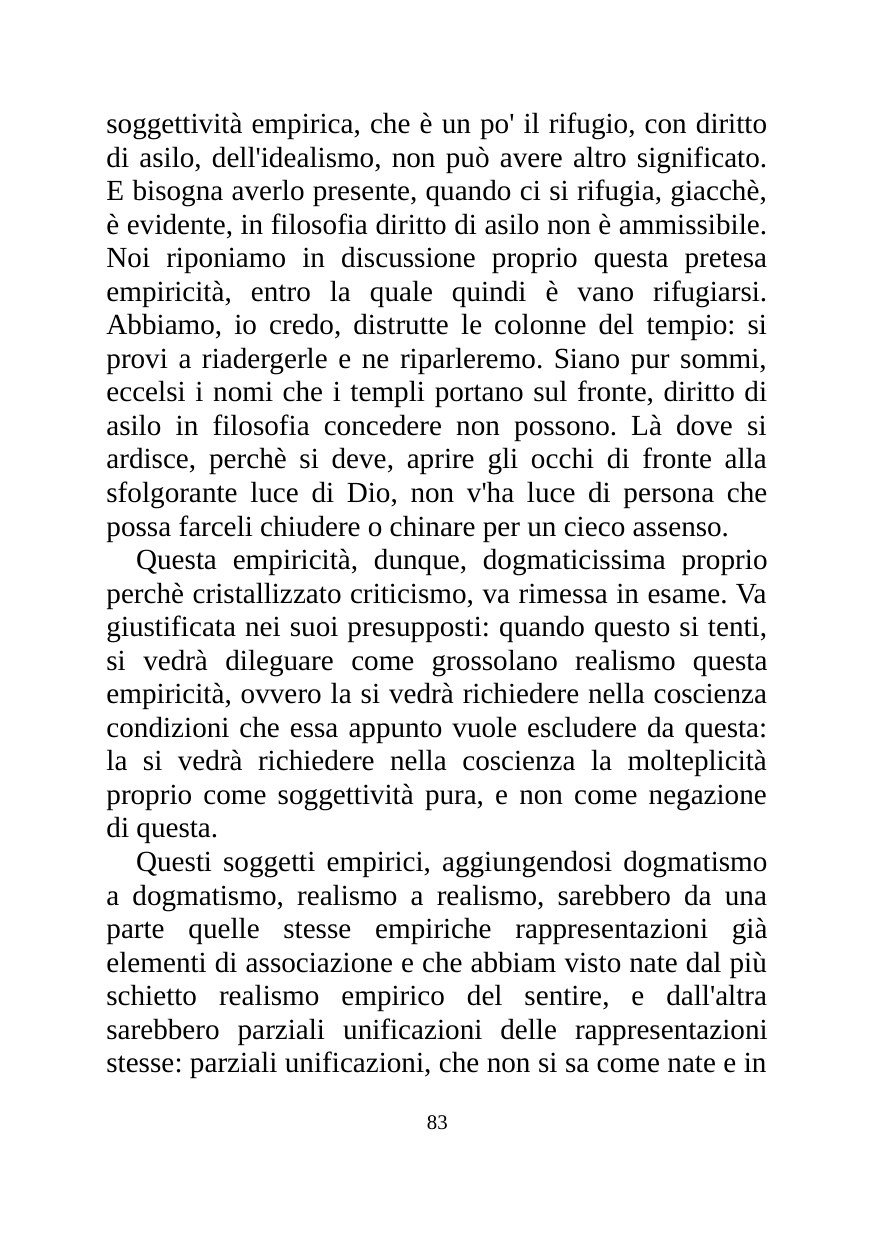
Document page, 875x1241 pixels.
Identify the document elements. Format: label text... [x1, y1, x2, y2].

text Questa empiricità, dunque, dogmaticissima proprio perchè cristallizzato criticismo, va rimessa in esame. Va giustificata nei suoi presupposti: quando questo si tenti, si vedrà dileguare come grossolano realismo questa empiricità, ovvero la si vedrà richiedere nella coscienza condizioni che essa appunto vuole escludere da questa: la si vedrà richiedere nella coscienza la molteplicità proprio come soggettività pura, e non come negazione di questa. [106, 542, 768, 844]
text Questi soggetti empirici, aggiungendosi dogmatismo a dogmatismo, realismo a realismo, sarebbero da una parte quelle stesse empiriche rappresentazioni già elementi di associazione e che abbiam visto nate dal più schietto realismo empirico del sentire, e dall'altra sarebbero parziali unificazioni delle rappresentazioni stesse: parziali unificazioni, che non si sa come nate e in [106, 844, 768, 1079]
text soggettività empirica, che è un po' il rifugio, con diritto di asilo, dell'idealismo, non può avere altro significato. E bisogna averlo presente, quando ci si rifugia, giacchè, è evidente, in filosofia diritto di asilo non è ammissibile. Noi riponiamo in discussione proprio questa pretesa empiricità, entro la quale quindi è vano rifugiarsi. Abbiamo, io credo, distrutte le colonne del tempio: si provi a riadergerle e ne riparleremo. Siano pur sommi, eccelsi i nomi che i templi portano sul fronte, diritto di asilo in filosofia concedere non possono. Là dove si ardisce, perchè si deve, aprire gli occhi di fronte alla sfolgorante luce di Dio, non v'ha luce di persona che possa farceli chiudere o chinare per un cieco assenso. [106, 106, 768, 542]
